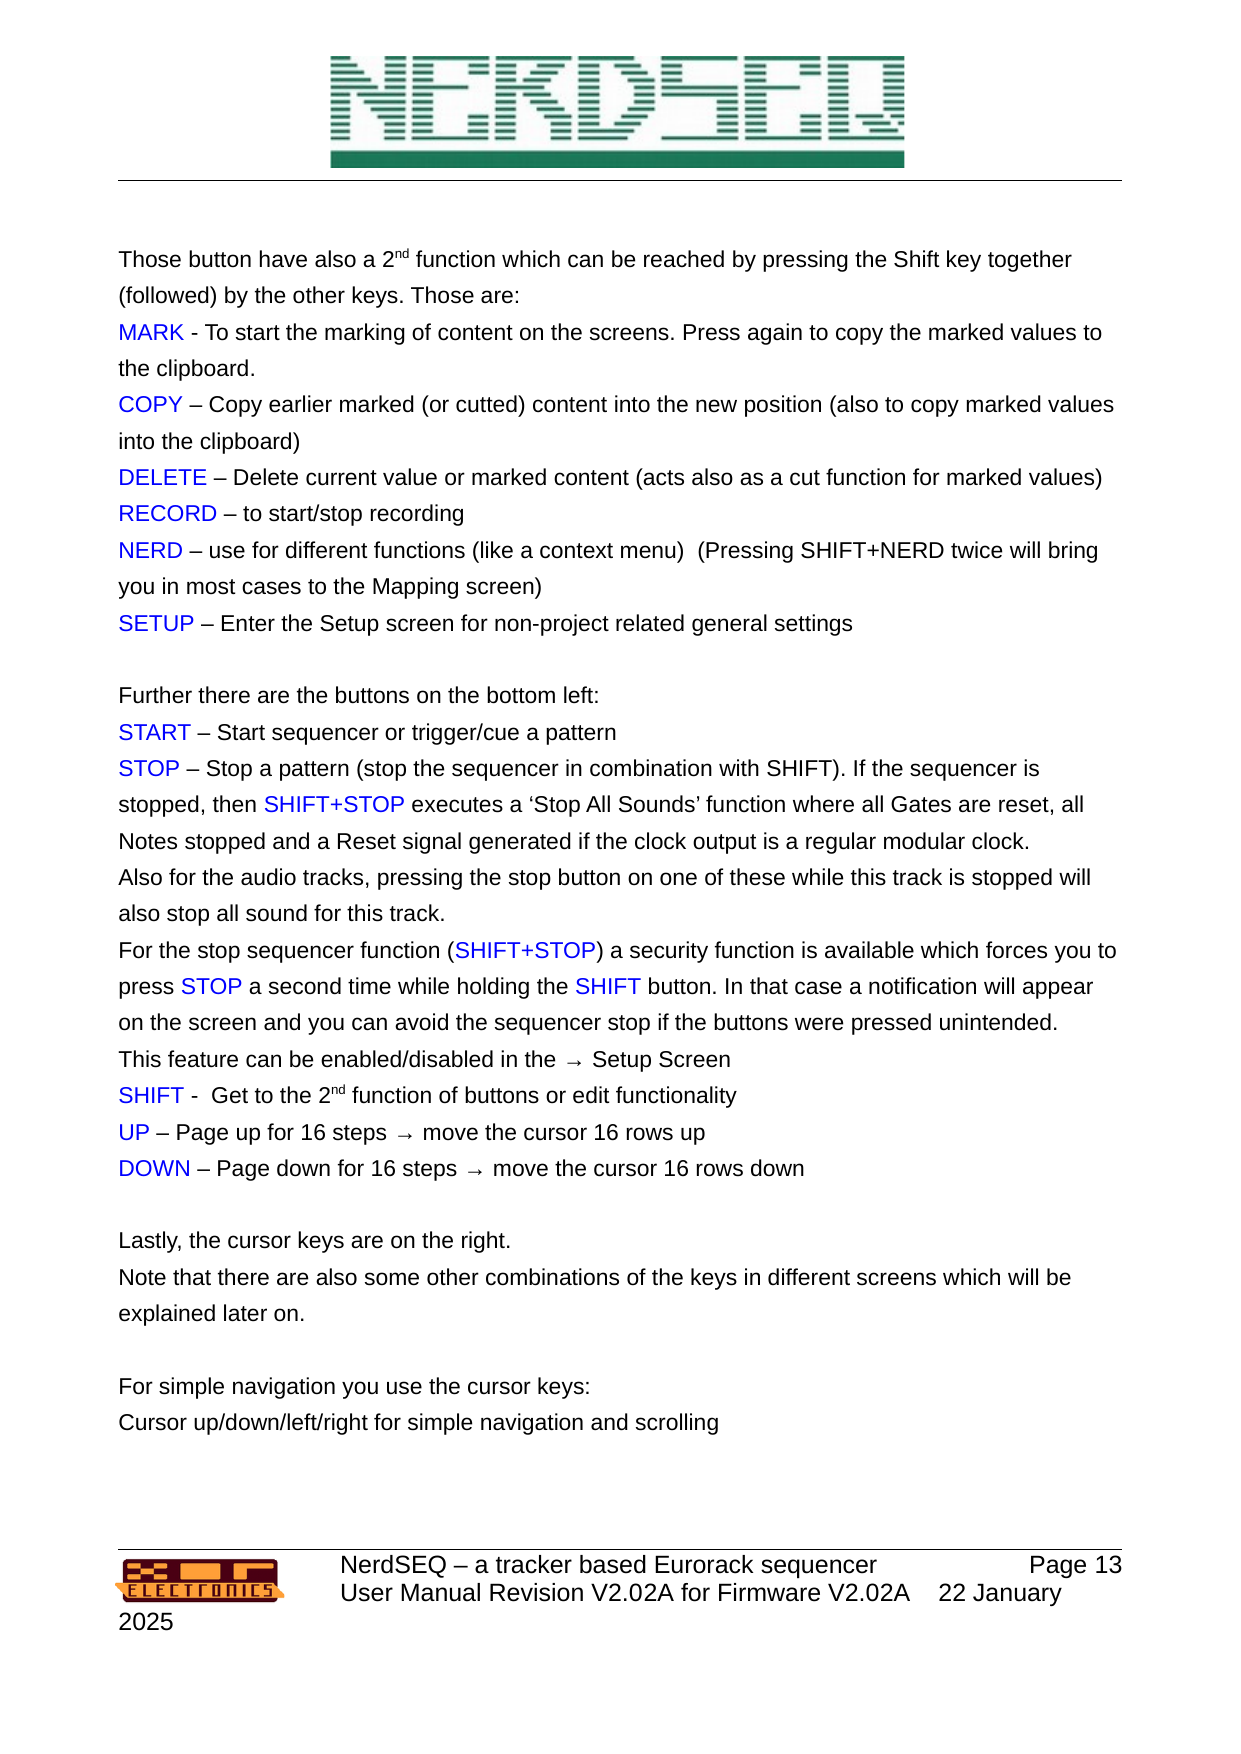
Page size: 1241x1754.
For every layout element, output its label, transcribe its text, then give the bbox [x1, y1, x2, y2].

text NERD – use for different functions (like a context menu) (Pressing SHIFT+NERD twice will bring you in most cases to the Mapping screen) [118, 537, 1122, 599]
text Cursor up/down/left/right for simple navigation and scrolling [118, 1409, 1122, 1436]
text This feature can be enabled/disabled in the → Setup Screen [118, 1046, 1122, 1072]
text Also for the audio tracks, pressing the stop button on one of these while this track is stopped will also stop all sound for this track. [118, 864, 1122, 927]
text MARK - To start the marking of content on the screens. Press again to copy the marked values to the clipboard. [118, 319, 1122, 381]
text DELETE – Delete current value or marked content (acts also as a cut function for marked values) [118, 464, 1122, 490]
text DOWN – Page down for 16 steps → move the cursor 16 rows down [118, 1155, 1122, 1181]
text UP – Page up for 16 steps → move the cursor 16 rows up [118, 1118, 1122, 1145]
text For simple navigation you use the cursor keys: [118, 1373, 1122, 1399]
text STOP – Stop a pattern (stop the sequencer in combination with SHIFT). If the sequencer is stopped, then SHIFT+STOP executes a ‘Stop All Sounds’ function where all Gates are reset, all Notes stopped and a Reset signal generated if the clock output is a regular modular clock. [118, 755, 1122, 854]
text START – Start sequencer or trigger/cue a pattern [118, 718, 1122, 745]
text SHIFT - Get to the 2nd function of buttons or edit functionality [118, 1082, 1122, 1108]
text Note that there are also some other combinations of the keys in different screens which will be explained later on. [118, 1264, 1122, 1327]
picture [330, 56, 905, 168]
text Further there are the buttons on the bottom left: [118, 682, 1122, 708]
text For the stop sequencer function (SHIFT+STOP) a security function is available which forces you to press STOP a second time while holding the SHIFT button. In that case a notification will appear on the screen and you can avoid the sequencer stop if the buttons were pressed unintended. [118, 937, 1122, 1036]
text Lastly, the cursor keys are on the right. [118, 1227, 1122, 1254]
picture [115, 1555, 285, 1605]
text SETUP – Enter the Setup screen for non-project related general settings [118, 609, 1122, 636]
text Those button have also a 2nd function which can be reached by pressing the Shift key together (followed) by the other keys. Those are: [118, 246, 1122, 309]
text COPY – Copy earlier marked (or cutted) content into the new position (also to copy marked values into the clipboard) [118, 391, 1122, 454]
text RECORD – to start/stop recording [118, 500, 1122, 527]
